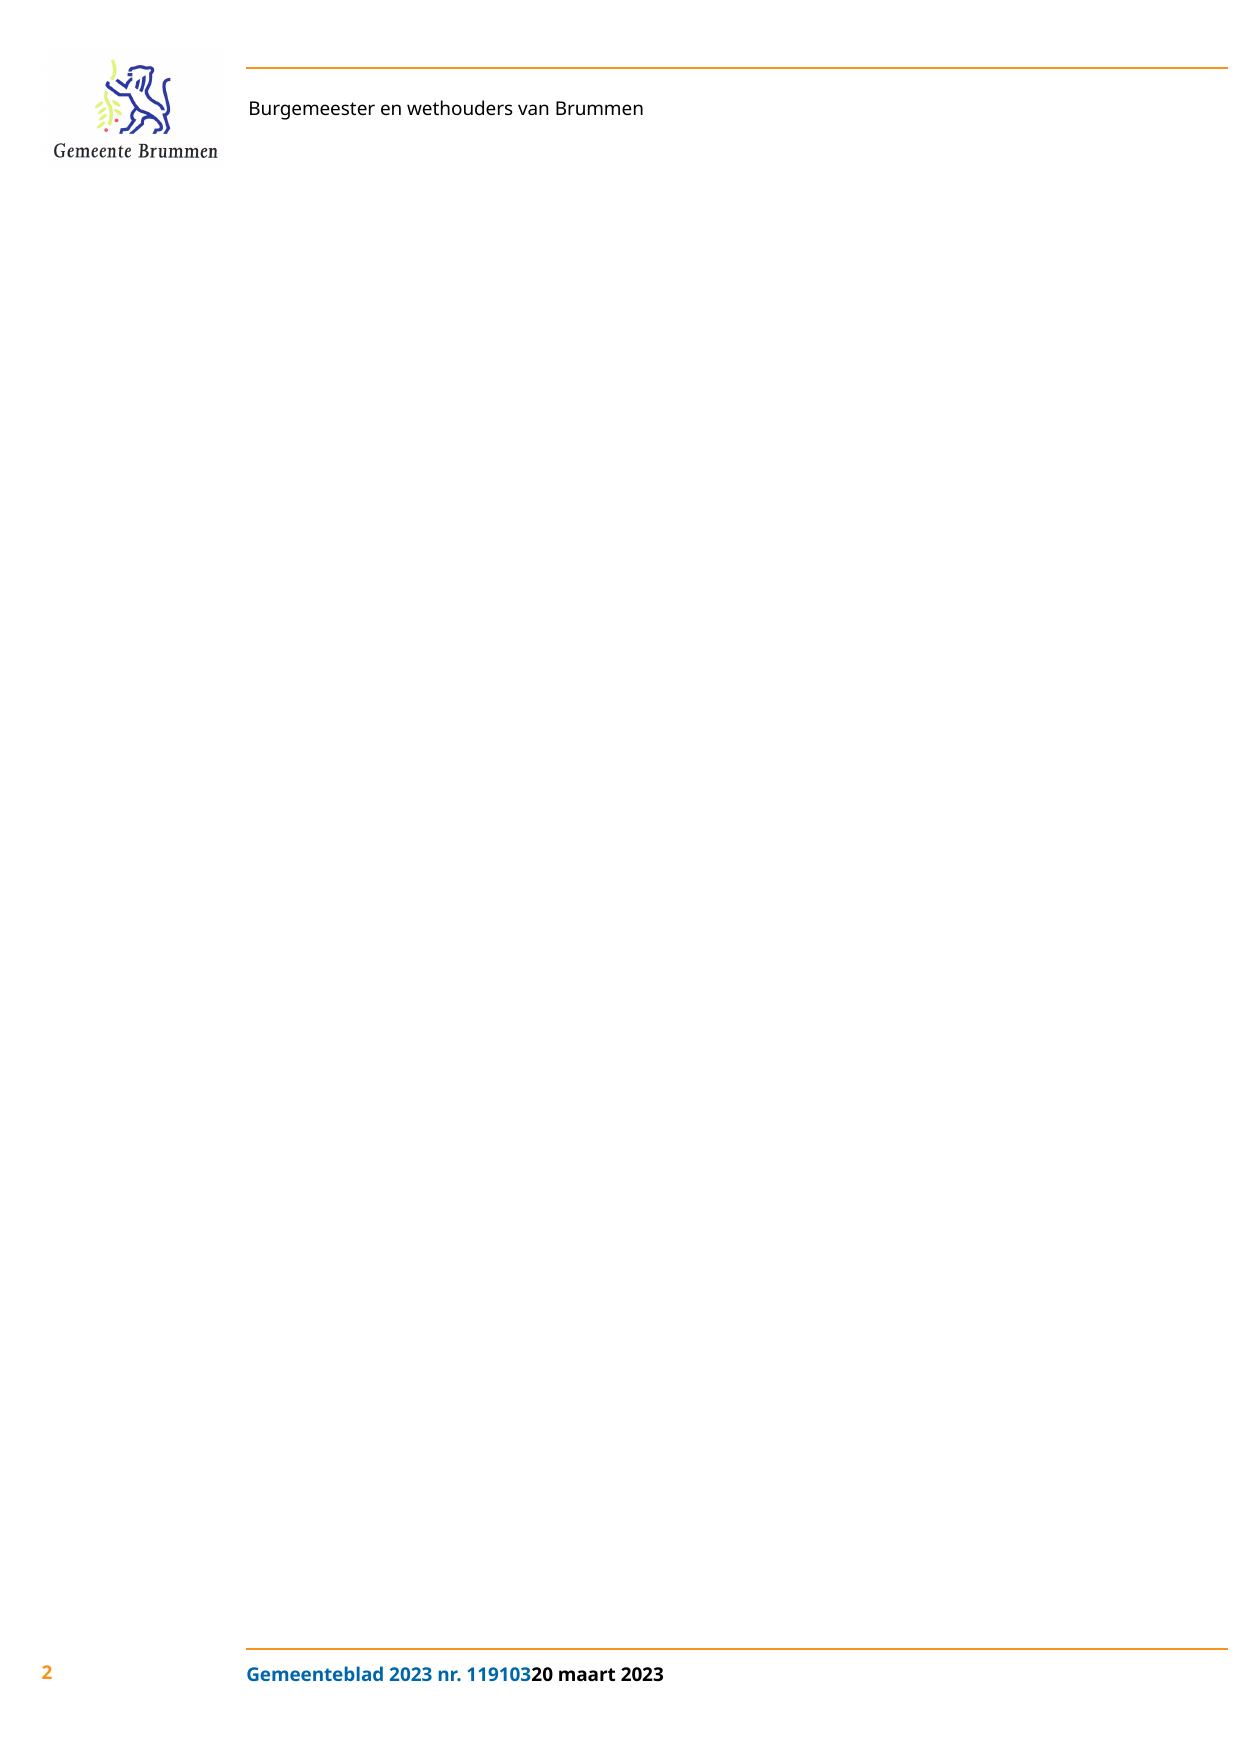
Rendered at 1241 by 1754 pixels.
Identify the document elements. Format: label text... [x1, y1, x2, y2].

picture [41, 47, 231, 172]
text Burgemeester en wethouders van Brummen [248, 95, 1152, 121]
